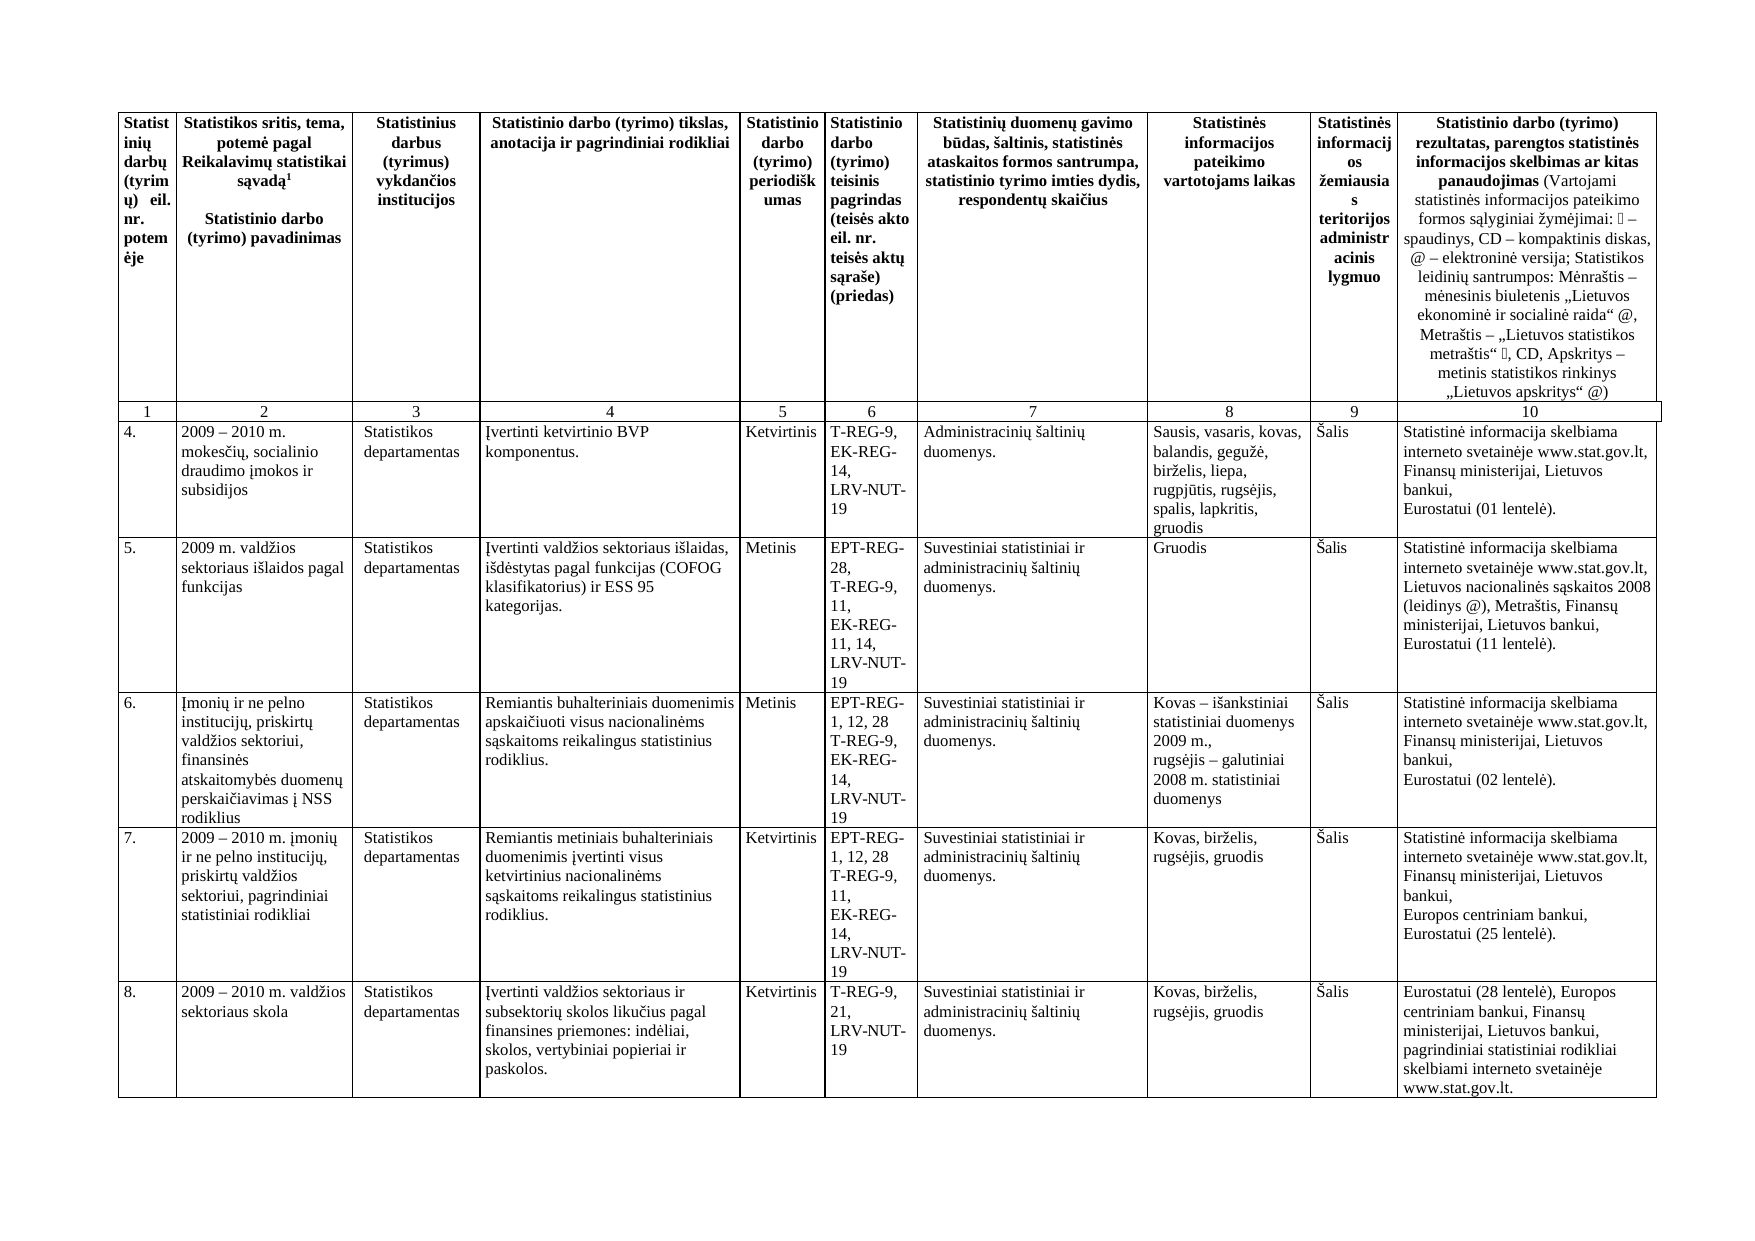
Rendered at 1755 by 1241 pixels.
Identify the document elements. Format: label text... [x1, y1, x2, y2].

table_cell [1657, 422, 1662, 537]
table_cell Statistinė informacija skelbiama interneto svetainėje www.stat.gov.lt, Finansų ministerijai, Lietuvos bankui, Eurostatui (02 lentelė). [1398, 693, 1656, 827]
table_cell 2009 – 2010 m. įmonių ir ne pelno institucijų, priskirtų valdžios sektoriui, pagrindiniai statistiniai rodikliai [177, 828, 352, 981]
table_header Statistinių darbų (tyrimų) eil. nr. potemėje [119, 113, 176, 401]
table_cell T-REG-9, EK-REG-14, LRV-NUT-19 [826, 422, 917, 537]
table_cell Ketvirtinis [741, 982, 824, 1097]
table_cell EPT-REG-28, T-REG-9, 11, EK-REG-11, 14, LRV-NUT-19 [826, 538, 917, 692]
table_cell Suvestiniai statistiniai ir administracinių šaltinių duomenys. [918, 538, 1147, 692]
table_cell 9 [1311, 402, 1397, 421]
table_header Statistinio darbo (tyrimo) teisinis pagrindas (teisės akto eil. nr. teisės aktų sąraše) (priedas) [826, 113, 917, 401]
table_cell 6 [826, 402, 917, 421]
table_cell Šalis [1311, 828, 1397, 981]
table_cell Statistinė informacija skelbiama interneto svetainėje www.stat.gov.lt, Lietuvos nacionalinės sąskaitos 2008 (leidinys @), Metraštis, Finansų ministerijai, Lietuvos bankui, Eurostatui (11 lentelė). [1398, 538, 1656, 692]
table_cell Suvestiniai statistiniai ir administracinių šaltinių duomenys. [918, 982, 1147, 1097]
table_cell Suvestiniai statistiniai ir administracinių šaltinių duomenys. [918, 828, 1147, 981]
table_cell Administracinių šaltinių duomenys. [918, 422, 1147, 537]
table_cell 2009 – 2010 m. valdžios sektoriaus skola [177, 982, 352, 1097]
table_cell Šalis [1311, 982, 1397, 1097]
table_cell Ketvirtinis [741, 828, 824, 981]
table_cell Eurostatui (28 lentelė), Europos centriniam bankui, Finansų ministerijai, Lietuvos bankui, pagrindiniai statistiniai rodikliai skelbiami interneto svetainėje www.stat.gov.lt. [1398, 982, 1656, 1097]
table_cell 6. [119, 693, 176, 827]
table_cell Įvertinti valdžios sektoriaus išlaidas, išdėstytas pagal funkcijas (COFOG klasifikatorius) ir ESS 95 kategorijas. [481, 538, 739, 692]
table_cell [1657, 537, 1662, 692]
table_cell Statistikos departamentas [353, 693, 479, 827]
table_header [1657, 112, 1662, 401]
table_cell [1657, 981, 1662, 1097]
table_cell Kovas – išankstiniai statistiniai duomenys 2009 m., rugsėjis – galutiniai 2008 m. statistiniai duomenys [1148, 693, 1310, 827]
table_cell Metinis [741, 693, 824, 827]
table_cell Įvertinti valdžios sektoriaus ir subsektorių skolos likučius pagal finansines priemones: indėliai, skolos, vertybiniai popieriai ir paskolos. [481, 982, 739, 1097]
table_cell 8. [119, 982, 176, 1097]
table_cell [1657, 692, 1662, 827]
table_header Statistinio darbo (tyrimo) periodiškumas [741, 113, 824, 401]
table_cell Remiantis buhalteriniais duomenimis apskaičiuoti visus nacionalinėms sąskaitoms reikalingus statistinius rodiklius. [481, 693, 739, 827]
table_cell 4 [481, 402, 739, 421]
table_cell Įvertinti ketvirtinio BVP komponentus. [481, 422, 739, 537]
table_cell T-REG-9, 21, LRV-NUT-19 [826, 982, 917, 1097]
table_header Statistinio darbo (tyrimo) tikslas, anotacija ir pagrindiniai rodikliai [481, 113, 739, 401]
table_cell 10 [1398, 402, 1661, 421]
table_cell 2 [177, 402, 352, 421]
table_cell Šalis [1311, 538, 1397, 692]
table_header Statistinio darbo (tyrimo) rezultatas, parengtos statistinės informacijos skelbimas ar kitas panaudojimas (Vartojami statistinės informacijos pateikimo formos sąlyginiai žymėjimai:  – spaudinys, CD – kompaktinis diskas, @ – elektroninė versija; Statistikos leidinių santrumpos: Mėnraštis – mėnesinis biuletenis „Lietuvos ekonominė ir socialinė raida“ @, Metraštis – „Lietuvos statistikos metraštis“ , CD, Apskritys – metinis statistikos rinkinys „Lietuvos apskritys“ @) [1398, 113, 1656, 401]
table_cell 3 [353, 402, 479, 421]
table_cell Šalis [1311, 422, 1397, 537]
table_header Statistinės informacijos pateikimo vartotojams laikas [1148, 113, 1310, 401]
table_header Statistikos sritis, tema, potemė pagal Reikalavimų statistikai sąvadą1 Statistinio darbo (tyrimo) pavadinimas [177, 113, 352, 401]
table_cell EPT-REG-1, 12, 28 T-REG-9, EK-REG-14, LRV-NUT-19 [826, 693, 917, 827]
table_cell Gruodis [1148, 538, 1310, 692]
table_cell Statistikos departamentas [353, 422, 479, 537]
table_cell Įmonių ir ne pelno institucijų, priskirtų valdžios sektoriui, finansinės atskaitomybės duomenų perskaičiavimas į NSS rodiklius [177, 693, 352, 827]
table_cell 2009 – 2010 m. mokesčių, socialinio draudimo įmokos ir subsidijos [177, 422, 352, 537]
table_cell Statistikos departamentas [353, 828, 479, 981]
table_cell Statistinė informacija skelbiama interneto svetainėje www.stat.gov.lt, Finansų ministerijai, Lietuvos bankui, Eurostatui (01 lentelė). [1398, 422, 1656, 537]
table_cell 4. [119, 422, 176, 537]
table_header Statistinės informacijos žemiausias teritorijos administracinis lygmuo [1311, 113, 1397, 401]
table_cell Statistikos departamentas [353, 982, 479, 1097]
table_cell [1657, 827, 1662, 981]
table_cell Statistinė informacija skelbiama interneto svetainėje www.stat.gov.lt, Finansų ministerijai, Lietuvos bankui, Europos centriniam bankui, Eurostatui (25 lentelė). [1398, 828, 1656, 981]
table_cell 5 [741, 402, 824, 421]
table_cell 8 [1148, 402, 1310, 421]
table_cell 7. [119, 828, 176, 981]
table_cell Remiantis metiniais buhalteriniais duomenimis įvertinti visus ketvirtinius nacionalinėms sąskaitoms reikalingus statistinius rodiklius. [481, 828, 739, 981]
table_header Statistinių duomenų gavimo būdas, šaltinis, statistinės ataskaitos formos santrumpa, statistinio tyrimo imties dydis, respondentų skaičius [918, 113, 1147, 401]
table_cell Suvestiniai statistiniai ir administracinių šaltinių duomenys. [918, 693, 1147, 827]
table_cell 7 [918, 402, 1147, 421]
table_cell Kovas, birželis, rugsėjis, gruodis [1148, 828, 1310, 981]
table_cell Metinis [741, 538, 824, 692]
table_cell 2009 m. valdžios sektoriaus išlaidos pagal funkcijas [177, 538, 352, 692]
table_header Statistinius darbus (tyrimus) vykdančios institucijos [353, 113, 479, 401]
table_cell Statistikos departamentas [353, 538, 479, 692]
table_cell 5. [119, 538, 176, 692]
table_cell Kovas, birželis, rugsėjis, gruodis [1148, 982, 1310, 1097]
table_cell 1 [119, 402, 176, 421]
table_cell Šalis [1311, 693, 1397, 827]
table_cell EPT-REG-1, 12, 28 T-REG-9, 11, EK-REG-14, LRV-NUT-19 [826, 828, 917, 981]
table_cell Ketvirtinis [741, 422, 824, 537]
table_cell Sausis, vasaris, kovas, balandis, gegužė, birželis, liepa, rugpjūtis, rugsėjis, spalis, lapkritis, gruodis [1148, 422, 1310, 537]
